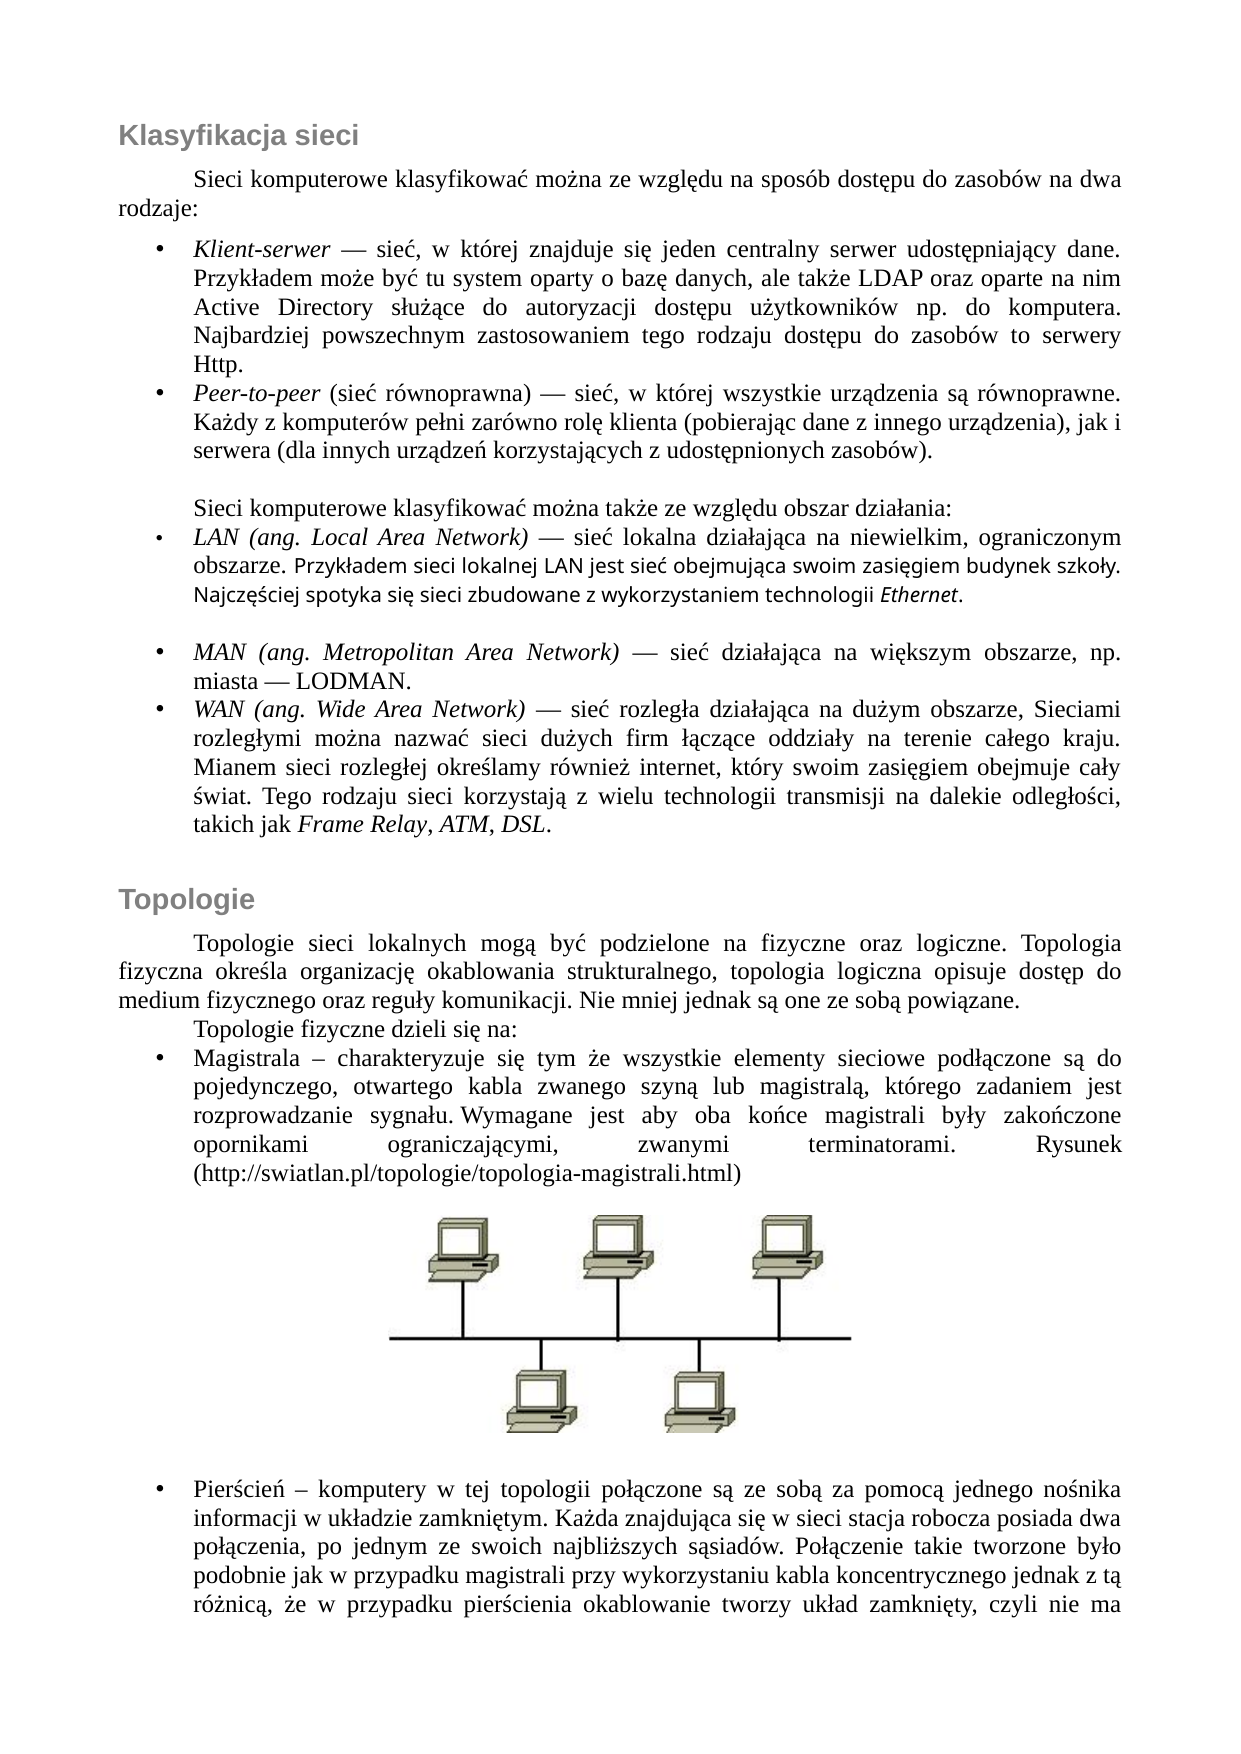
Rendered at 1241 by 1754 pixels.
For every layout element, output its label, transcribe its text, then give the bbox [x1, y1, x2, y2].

list Klient-serwer — sieć, w której znajduje się jeden centralny serwer udostępniający dane. Przykładem może być tu system oparty o bazę danych, ale także LDAP oraz oparte na nim Active Directory służące do autoryzacji dostępu użytkowników np. do komputera. Najbardziej powszechnym zastosowaniem tego rodzaju dostępu do zasobów to serwery Http. [156, 234, 1122, 378]
text Sieci komputerowe klasyfikować można także ze względu obszar działania: [118, 493, 1122, 522]
text Sieci komputerowe klasyfikować można ze względu na sposób dostępu do zasobów na dwa rodzaje: [118, 164, 1122, 222]
list Pierścień – komputery w tej topologii połączone są ze sobą za pomocą jednego nośnika informacji w układzie zamkniętym. Każda znajdująca się w sieci stacja robocza posiada dwa połączenia, po jednym ze swoich najbliższych sąsiadów. Połączenie takie tworzone było podobnie jak w przypadku magistrali przy wykorzystaniu kabla koncentrycznego jednak z tą różnicą, że w przypadku pierścienia okablowanie tworzy układ zamknięty, czyli nie ma [156, 1474, 1122, 1618]
subtitle Topologie [118, 882, 1122, 915]
picture [388, 1215, 853, 1433]
subtitle Klasyfikacja sieci [118, 118, 1122, 152]
list WAN (ang. Wide Area Network) — sieć rozległa działająca na dużym obszarze, Sieciami rozległymi można nazwać sieci dużych firm łączące oddziały na terenie całego kraju. Mianem sieci rozległej określamy również internet, który swoim zasięgiem obejmuje cały świat. Tego rodzaju sieci korzystają z wielu technologii transmisji na dalekie odległości, takich jak Frame Relay, ATM, DSL. [156, 694, 1122, 838]
text Topologie fizyczne dzieli się na: [118, 1014, 1122, 1043]
list LAN (ang. Local Area Network) — sieć lokalna działająca na niewielkim, ograniczonym obszarze. Przykładem sieci lokalnej LAN jest sieć obejmująca swoim zasięgiem budynek szkoły. Najczęściej spotyka się sieci zbudowane z wykorzystaniem technologii Ethernet. [156, 522, 1122, 608]
text Topologie sieci lokalnych mogą być podzielone na fizyczne oraz logiczne. Topologia fizyczna określa organizację okablowania strukturalnego, topologia logiczna opisuje dostęp do medium fizycznego oraz reguły komunikacji. Nie mniej jednak są one ze sobą powiązane. [118, 928, 1122, 1014]
list MAN (ang. Metropolitan Area Network) — sieć działająca na większym obszarze, np. miasta — LODMAN. [156, 637, 1122, 694]
list Peer-to-peer (sieć równoprawna) — sieć, w której wszystkie urządzenia są równoprawne. Każdy z komputerów pełni zarówno rolę klienta (pobierając dane z innego urządzenia), jak i serwera (dla innych urządzeń korzystających z udostępnionych zasobów). [156, 378, 1122, 464]
list Magistrala – charakteryzuje się tym że wszystkie elementy sieciowe podłączone są do pojedynczego, otwartego kabla zwanego szyną lub magistralą, którego zadaniem jest rozprowadzanie sygnału. Wymagane jest aby oba końce magistrali były zakończone opornikami ograniczającymi, zwanymi terminatorami. Rysunek (http://swiatlan.pl/topologie/topologia-magistrali.html) [156, 1043, 1122, 1186]
